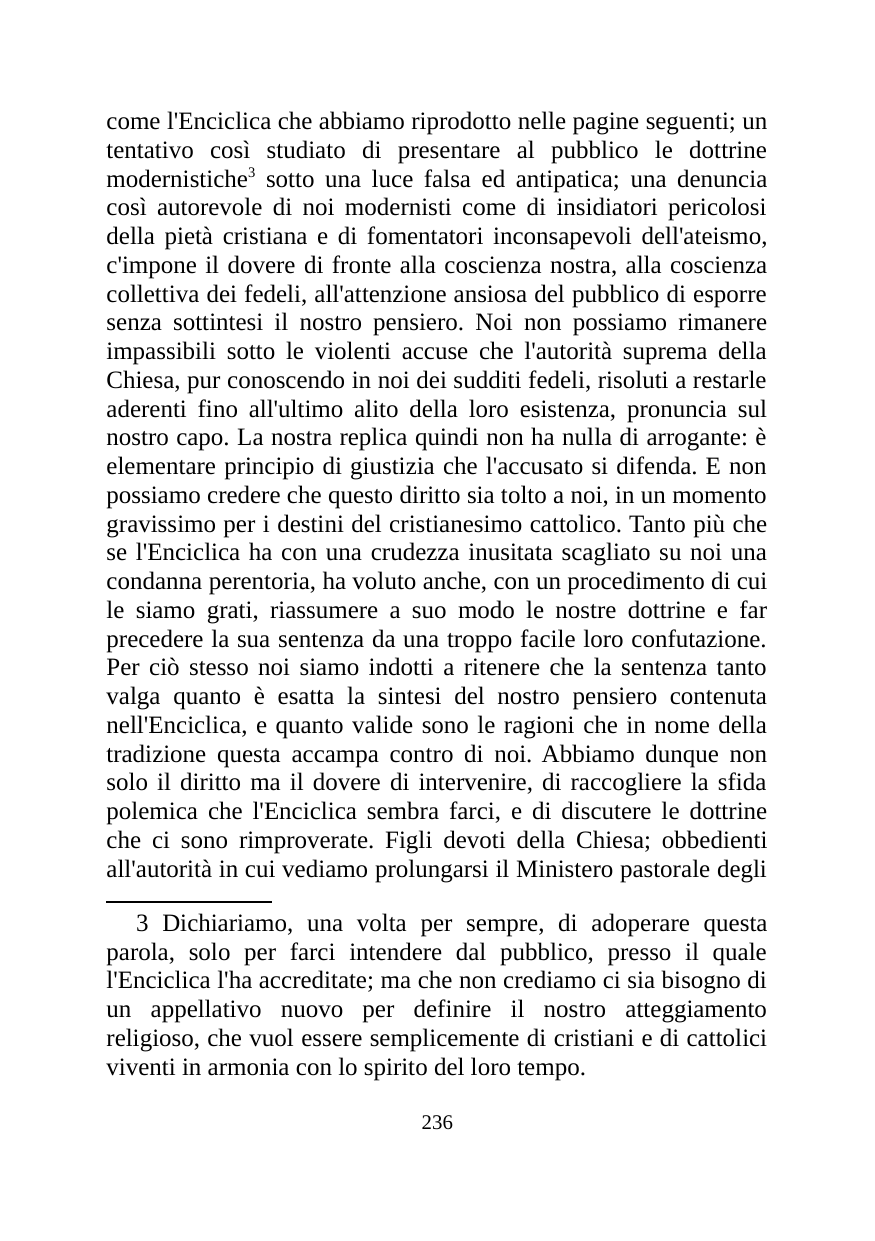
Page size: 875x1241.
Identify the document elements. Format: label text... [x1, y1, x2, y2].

text come l'Enciclica che abbiamo riprodotto nelle pagine seguenti; un tentativo così studiato di presentare al pubblico le dottrine modernistiche sotto una luce falsa ed antipatica; una denuncia così autorevole di noi modernisti come di insidiatori pericolosi della pietà cristiana e di fomentatori inconsapevoli dell'ateismo, c'impone il dovere di fronte alla coscienza nostra, alla coscienza collettiva dei fedeli, all'attenzione ansiosa del pubblico di esporre senza sottintesi il nostro pensiero. Noi non possiamo rimanere impassibili sotto le violenti accuse che l'autorità suprema della Chiesa, pur conoscendo in noi dei sudditi fedeli, risoluti a restarle aderenti fino all'ultimo alito della loro esistenza, pronuncia sul nostro capo. La nostra replica quindi non ha nulla di arrogante: è elementare principio di giustizia che l'accusato si difenda. E non possiamo credere che questo diritto sia tolto a noi, in un momento gravissimo per i destini del cristianesimo cattolico. Tanto più che se l'Enciclica ha con una crudezza inusitata scagliato su noi una condanna perentoria, ha voluto anche, con un procedimento di cui le siamo grati, riassumere a suo modo le nostre dottrine e far precedere la sua sentenza da una troppo facile loro confutazione. Per ciò stesso noi siamo indotti a ritenere che la sentenza tanto valga quanto è esatta la sintesi del nostro pensiero contenuta nell'Enciclica, e quanto valide sono le ragioni che in nome della tradizione questa accampa contro di noi. Abbiamo dunque non solo il diritto ma il dovere di intervenire, di raccogliere la sfida polemica che l'Enciclica sembra farci, e di discutere le dottrine che ci sono rimproverate. Figli devoti della Chiesa; obbedienti all'autorità in cui vediamo prolungarsi il Ministero pastorale degli [106, 106, 768, 882]
text Dichiariamo, una volta per sempre, di adoperare questa parola, solo per farci intendere dal pubblico, presso il quale l'Enciclica l'ha accreditate; ma che non crediamo ci sia bisogno di un appellativo nuovo per definire il nostro atteggiamento religioso, che vuol essere semplicemente di cristiani e di cattolici viventi in armonia con lo spirito del loro tempo. [106, 908, 768, 1080]
